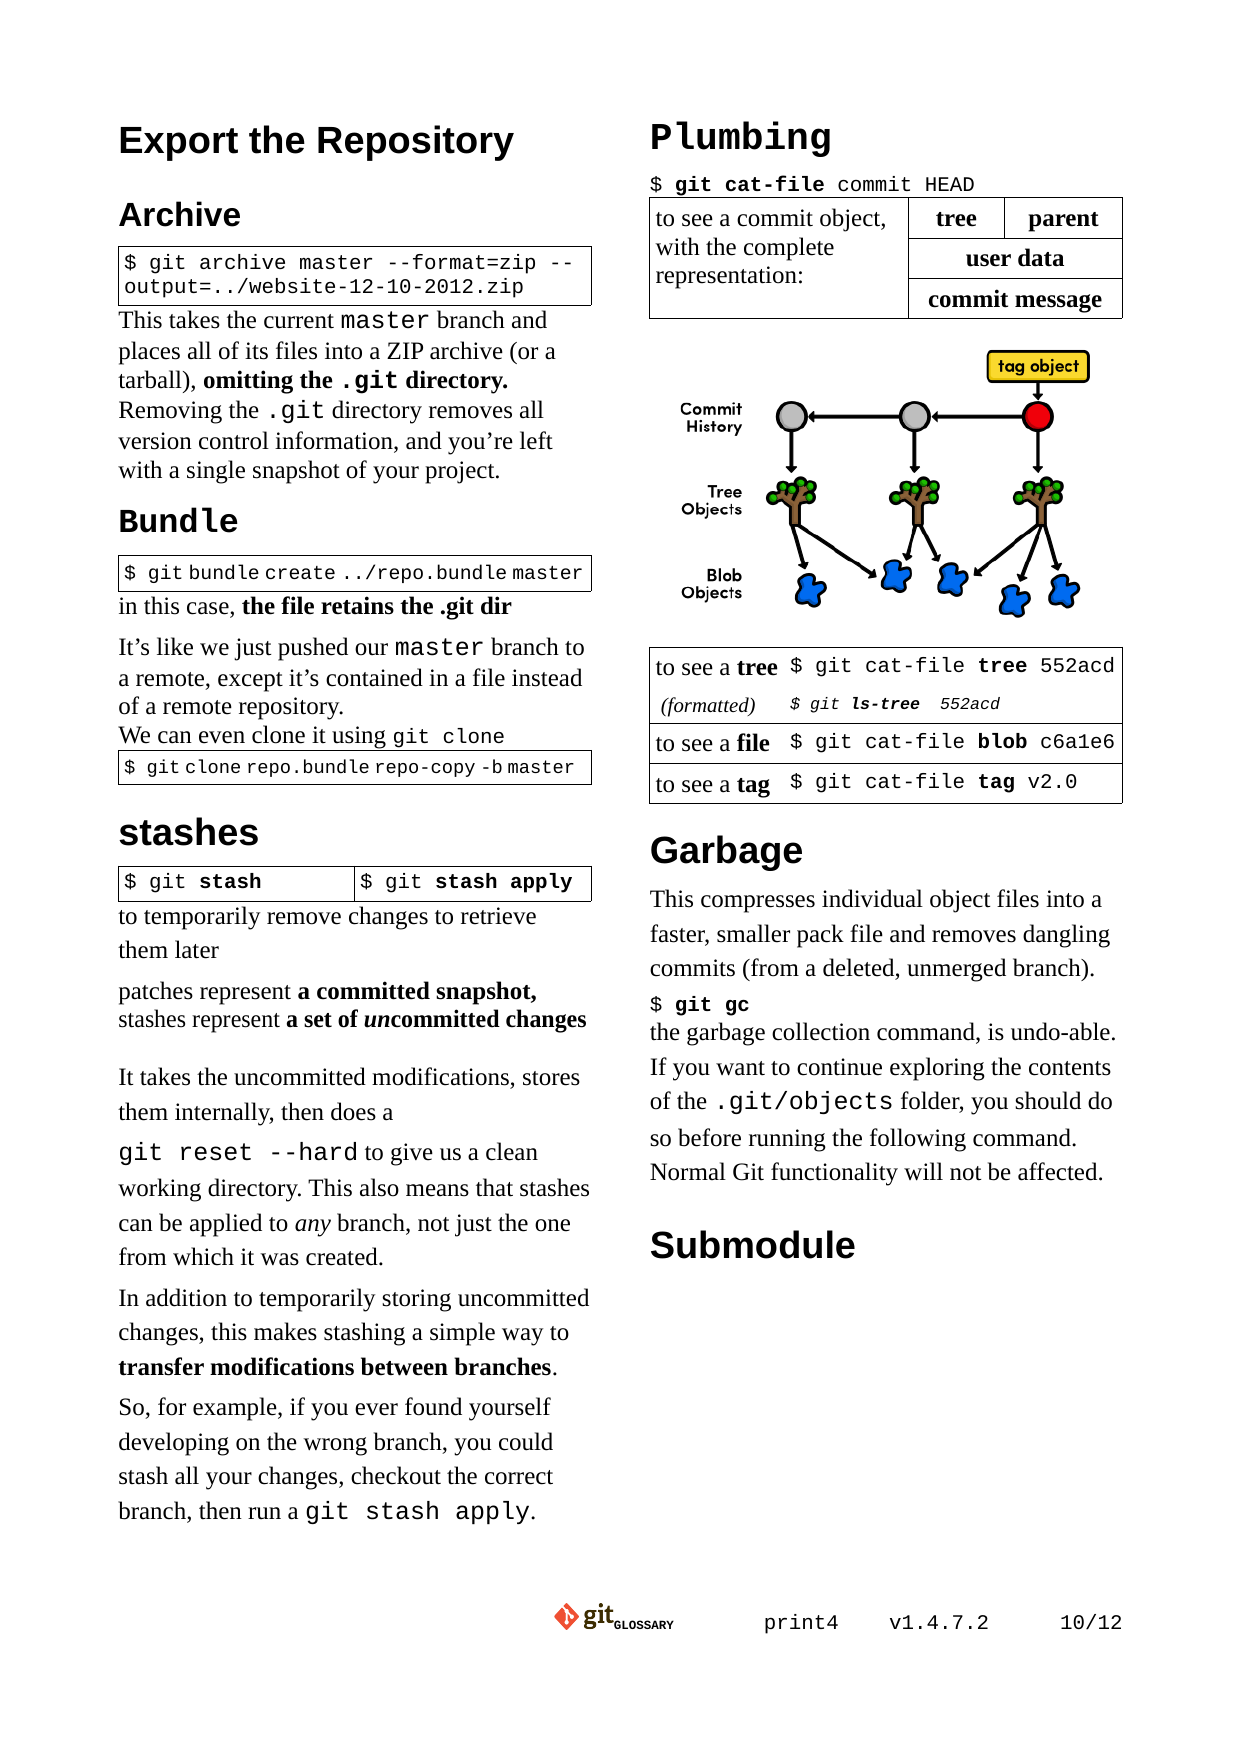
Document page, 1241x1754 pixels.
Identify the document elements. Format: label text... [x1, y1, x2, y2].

table_cell to see a tree [650, 648, 784, 687]
table_cell to see a tag [650, 764, 784, 803]
table_header $ git archive master --format=zip --output=../website-12-10-2012.zip [119, 247, 591, 305]
subtitle Archive [118, 195, 591, 234]
table_cell $ git cat-file blob c6a1e6 [784, 724, 1122, 763]
table_cell (formatted) [650, 687, 784, 722]
subtitle Garbage [649, 828, 1122, 872]
table_cell to see a file [650, 724, 784, 763]
text to temporarily remove changes to retrieve them later [118, 902, 591, 964]
table_cell commit message [909, 279, 1122, 318]
text the garbage collection command, is undo-able. If you want to continue exploring the contents of the .git/objects folder, you should do so before running the following command. Normal Git functionality will not be affected. [649, 1017, 1122, 1186]
text It’s like we just pushed our master branch to a remote, except it’s contained in a file instead of a remote repository. [118, 632, 591, 720]
text $ git gc [649, 994, 1122, 1017]
text This compresses individual object files into a faster, smaller pack file and removes dangling commits (from a deleted, unmerged branch). [649, 884, 1122, 982]
table_header $ git bundle create ../repo.bundle master [119, 556, 591, 591]
table_header $ git clone repo.bundle repo-copy -b master [119, 751, 591, 784]
table_cell $ git cat-file tag v2.0 [784, 764, 1122, 803]
table_header tree [909, 198, 1004, 237]
table_cell [650, 319, 1122, 647]
table_header parent [1005, 198, 1122, 237]
text So, for example, if you ever found yourself developing on the wrong branch, you could stash all your changes, checkout the correct branch, then run a git stash apply. [118, 1392, 591, 1527]
text $ git cat-file commit HEAD [649, 173, 1122, 197]
table_header $ git stash apply [355, 867, 591, 901]
subtitle stashes [118, 809, 591, 853]
subtitle Submodule [649, 1223, 1122, 1266]
picture [554, 1603, 614, 1630]
table_header to see a commit object, with the complete representation: [650, 198, 908, 318]
text in this case, the file retains the .git dir [118, 592, 591, 620]
text git reset --hard to give us a clean working directory. This also means that stashes can be applied to any branch, not just the one from which it was created. [118, 1137, 591, 1271]
text It takes the uncommitted modifications, stores them internally, then does a [118, 1062, 591, 1125]
table_cell $ git ls-tree 552acd [784, 687, 1122, 722]
table_cell user data [909, 239, 1122, 278]
table_header $ git stash [119, 867, 354, 901]
subtitle Bundle [118, 505, 591, 543]
table_cell $ git cat-file tree 552acd [784, 648, 1122, 687]
text patches represent a committed snapshot, [118, 976, 591, 1004]
subtitle Plumbing [649, 118, 1122, 161]
picture [655, 323, 1117, 641]
subtitle Export the Repository [118, 118, 591, 162]
text We can even clone it using git clone [118, 720, 591, 750]
text stashes represent a set of uncommitted changes [118, 1004, 591, 1033]
text In addition to temporarily storing uncommitted changes, this makes stashing a simple way to transfer modifications between branches. [118, 1283, 591, 1381]
text This takes the current master branch and places all of its files into a ZIP archive (or a tarball), omitting the .git directory. Removing the .git directory removes all version control information, and you’re left with a single snapshot of your project. [118, 306, 591, 484]
